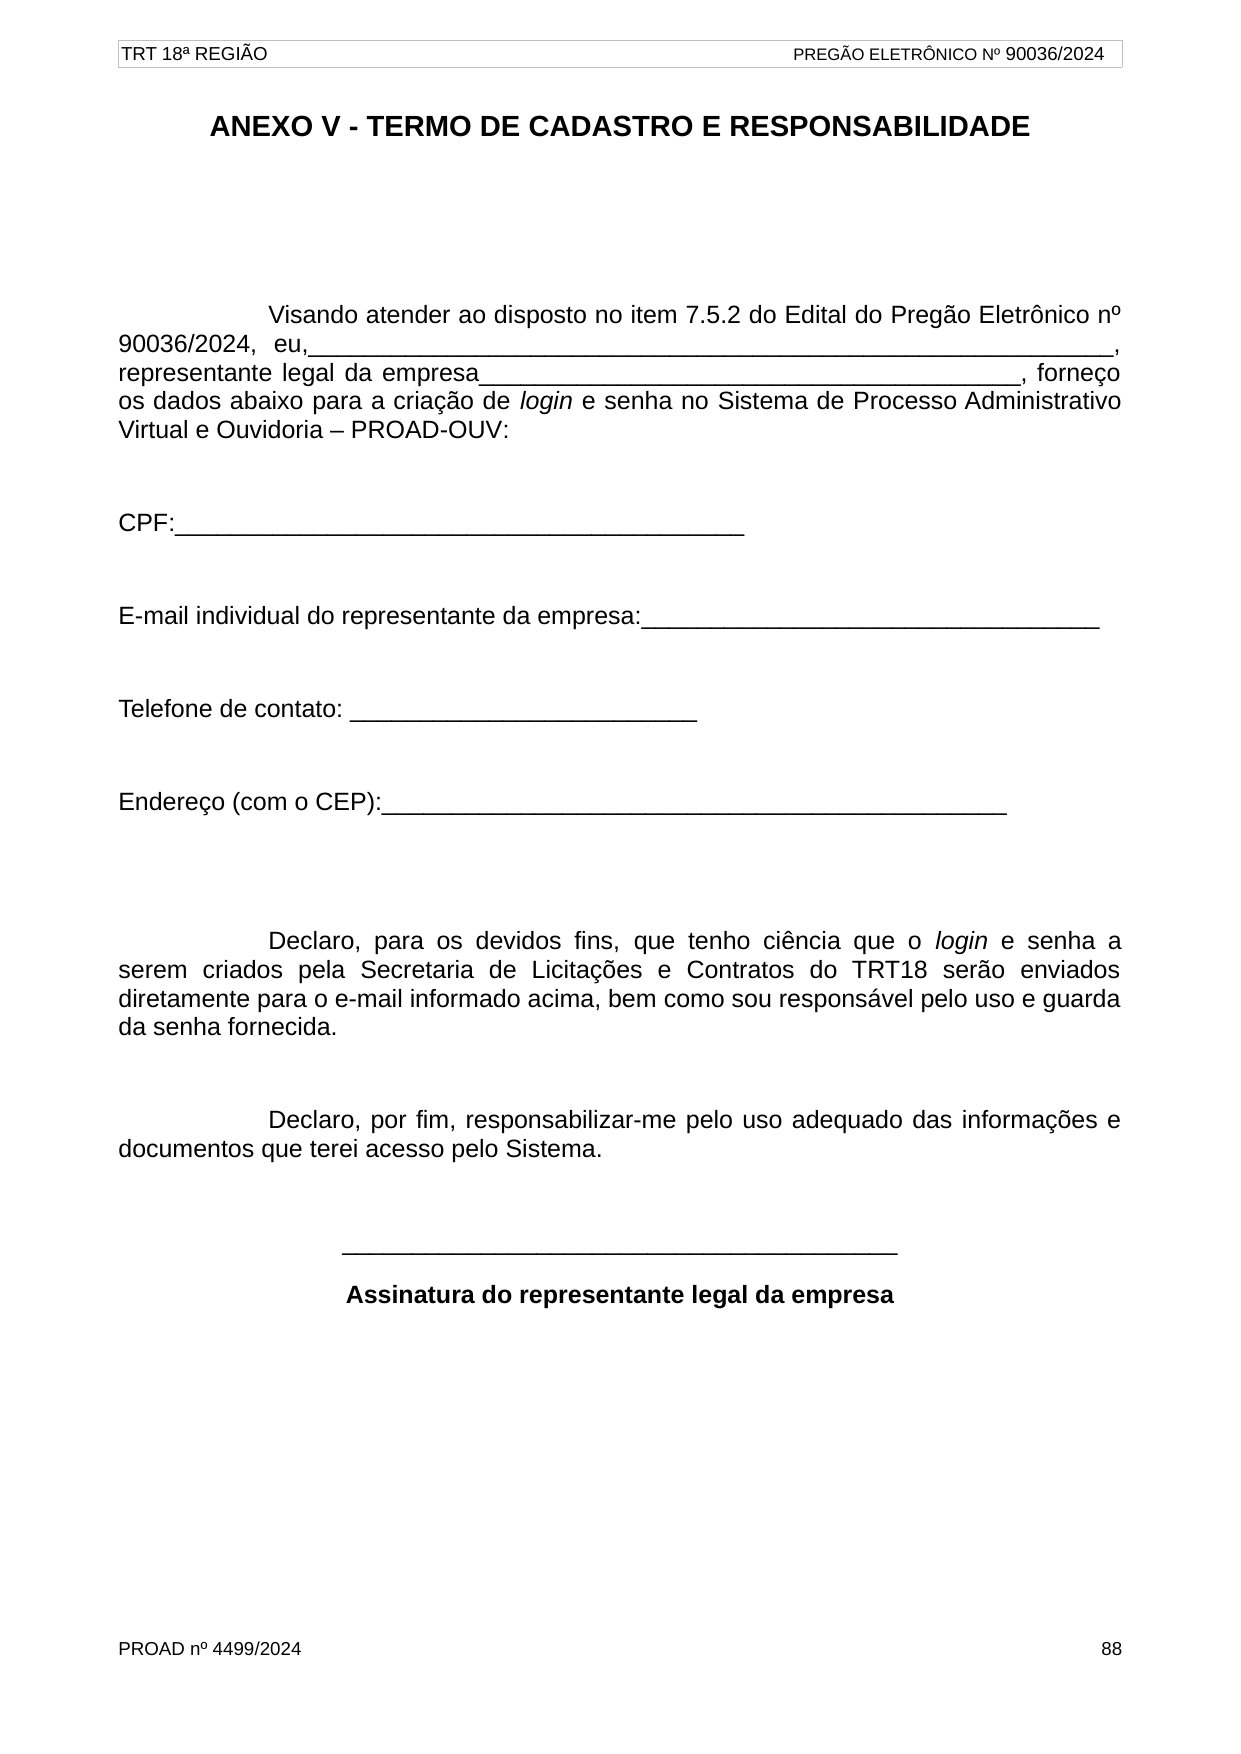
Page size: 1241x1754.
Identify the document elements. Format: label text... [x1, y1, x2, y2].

text Declaro, por fim, responsabilizar-me pelo uso adequado das informações e documentos que terei acesso pelo Sistema. [118, 1105, 1122, 1163]
text ANEXO V - TERMO DE CADASTRO E RESPONSABILIDADE [118, 108, 1122, 143]
text Endereço (com o CEP):_____________________________________________ [118, 787, 1122, 816]
text CPF:_________________________________________ [118, 508, 1122, 537]
text Telefone de contato: _________________________ [118, 694, 1122, 723]
text E-mail individual do representante da empresa:_________________________________ [118, 601, 1122, 630]
text ________________________________________ [118, 1227, 1122, 1256]
text Declaro, para os devidos fins, que tenho ciência que o login e senha a serem criados pela Secretaria de Licitações e Contratos do TRT18 serão enviados diretamente para o e-mail informado acima, bem como sou responsável pelo uso e guarda da senha fornecida. [118, 926, 1122, 1041]
text Assinatura do representante legal da empresa [118, 1273, 1122, 1309]
text Visando atender ao disposto no item 7.5.2 do Edital do Pregão Eletrônico nº 90036/2024, eu,__________________________________________________________, representante legal da empresa_______________________________________, forneço os dados abaixo para a criação de login e senha no Sistema de Processo Administrativo Virtual e Ouvidoria – PROAD-OUV: [118, 300, 1122, 444]
